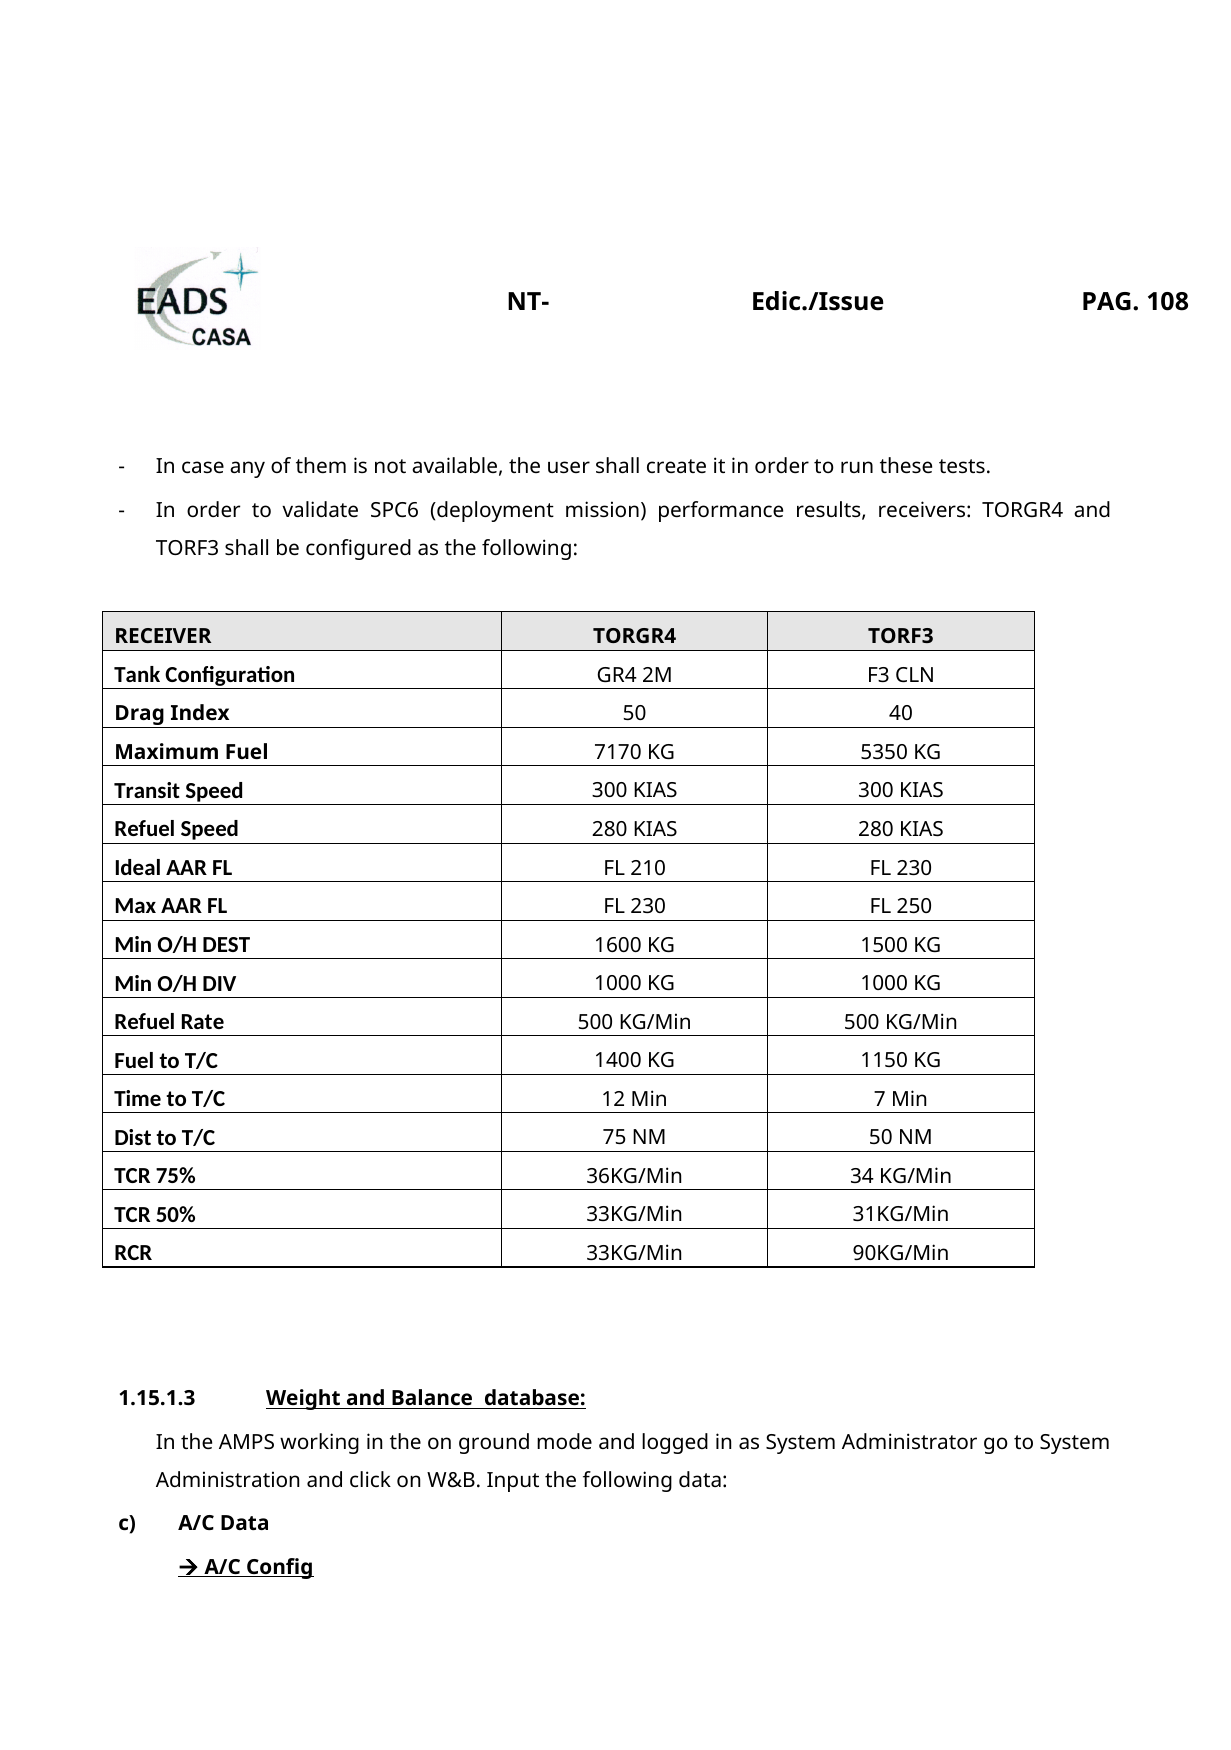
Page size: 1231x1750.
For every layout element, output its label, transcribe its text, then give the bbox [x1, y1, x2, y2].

table_cell Maximum Fuel [103, 728, 501, 765]
table_cell 7170 KG [502, 728, 767, 765]
table_header TORF3 [768, 612, 1034, 650]
table_cell RCR [103, 1229, 501, 1266]
table_cell TCR 50% [103, 1190, 501, 1228]
table_cell 40 [768, 689, 1034, 727]
table_cell 12 Min [502, 1075, 767, 1112]
table_cell 300 KIAS [502, 766, 767, 804]
table_cell 1500 KG [768, 921, 1034, 958]
table_cell 33KG/Min [502, 1229, 767, 1266]
table_cell 33KG/Min [502, 1190, 767, 1228]
table_cell 75 NM [502, 1113, 767, 1151]
table_cell 5350 KG [768, 728, 1034, 765]
list A/C Data [118, 1499, 1112, 1537]
table_cell Drag Index [103, 689, 501, 727]
table_cell 1150 KG [768, 1036, 1034, 1074]
table_cell 500 KG/Min [768, 998, 1034, 1035]
table_cell Transit Speed [103, 766, 501, 804]
table_cell FL 210 [502, 844, 767, 881]
table_cell 280 KIAS [768, 805, 1034, 842]
table_cell 1600 KG [502, 921, 767, 958]
table_cell GR4 2M [502, 651, 767, 688]
table_cell 1000 KG [502, 959, 767, 997]
table_cell Refuel Speed [103, 805, 501, 842]
table_cell Max AAR FL [103, 882, 501, 919]
table_cell 7 Min [768, 1075, 1034, 1112]
table_cell 1400 KG [502, 1036, 767, 1074]
table_cell FL 230 [502, 882, 767, 919]
list In case any of them is not available, the user shall create it in order to run these tests. [118, 442, 1112, 480]
table_header TORGR4 [502, 612, 767, 650]
table_cell Refuel Rate [103, 998, 501, 1035]
table_cell 36KG/Min [502, 1152, 767, 1189]
list In order to validate SPC6 (deployment mission) performance results, receivers: TORGR4 and TORF3 shall be configured as the following: [118, 486, 1112, 561]
table_cell Tank Configuration [103, 651, 501, 688]
table_cell TCR 75% [103, 1152, 501, 1189]
table_cell 500 KG/Min [502, 998, 767, 1035]
table_cell Fuel to T/C [103, 1036, 501, 1074]
table_cell Time to T/C [103, 1075, 501, 1112]
table_cell 280 KIAS [502, 805, 767, 842]
picture [134, 247, 261, 350]
table_cell Min O/H DIV [103, 959, 501, 997]
table_cell Dist to T/C [103, 1113, 501, 1151]
text  A/C Config [178, 1543, 1083, 1581]
table_cell FL 230 [768, 844, 1034, 881]
table_cell 34 KG/Min [768, 1152, 1034, 1189]
table_cell F3 CLN [768, 651, 1034, 688]
text In the AMPS working in the on ground mode and logged in as System Administrator go to System Administration and click on W&B. Input the following data: [156, 1418, 1112, 1493]
table_cell Ideal AAR FL [103, 844, 501, 881]
table_header RECEIVER [103, 612, 501, 650]
table_cell 50 NM [768, 1113, 1034, 1151]
table_cell 300 KIAS [768, 766, 1034, 804]
table_cell Min O/H DEST [103, 921, 501, 958]
table_cell 90KG/Min [768, 1229, 1034, 1266]
table_cell 1000 KG [768, 959, 1034, 997]
subtitle Weight and Balance database: [118, 1374, 1083, 1412]
table_cell FL 250 [768, 882, 1034, 919]
table_cell 50 [502, 689, 767, 727]
table_cell 31KG/Min [768, 1190, 1034, 1228]
